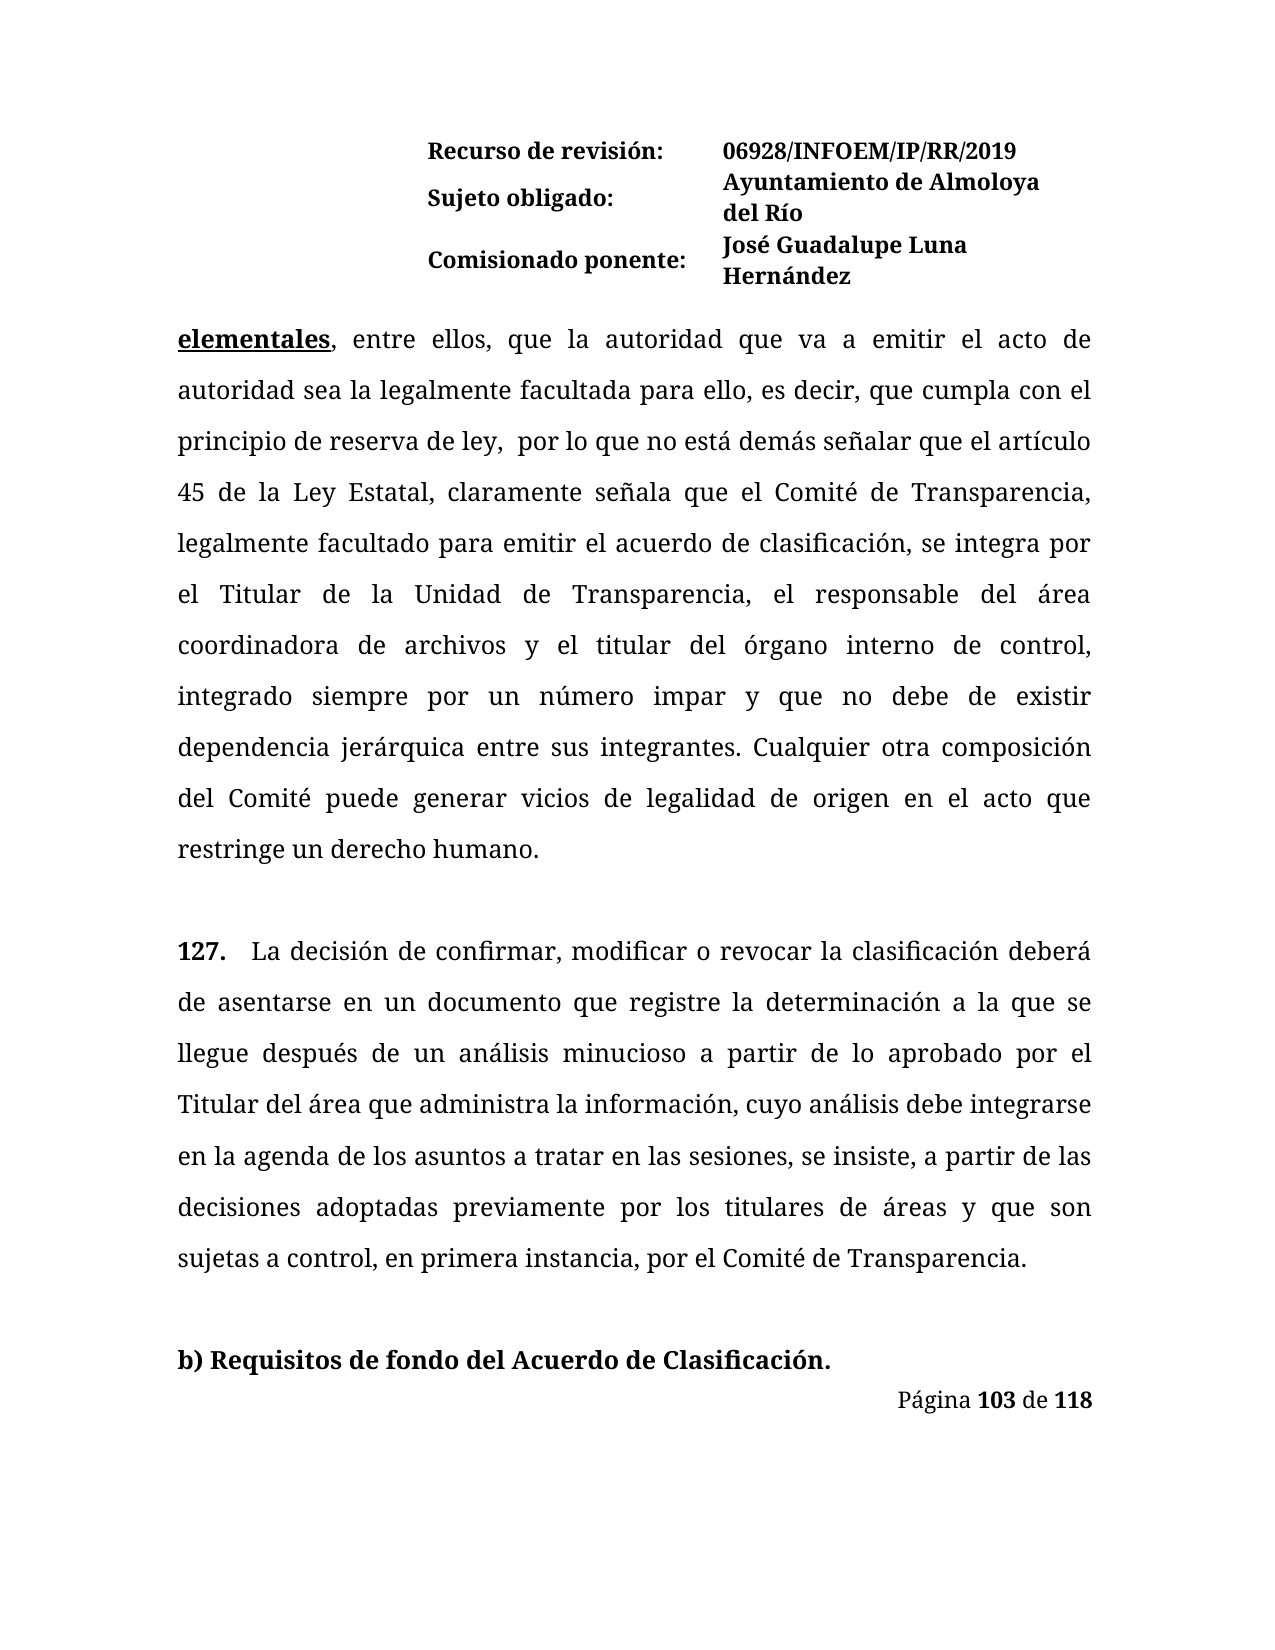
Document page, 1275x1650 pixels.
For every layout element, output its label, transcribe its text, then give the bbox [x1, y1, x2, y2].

text b) Requisitos de fondo del Acuerdo de Clasificación. [177, 1342, 1092, 1376]
list elementales, entre ellos, que la autoridad que va a emitir el acto de autoridad sea la legalmente facultada para ello, es decir, que cumpla con el principio de reserva de ley, por lo que no está demás señalar que el artículo 45 de la Ley Estatal, claramente señala que el Comité de Transparencia, legalmente facultado para emitir el acuerdo de clasificación, se integra por el Titular de la Unidad de Transparencia, el responsable del área coordinadora de archivos y el titular del órgano interno de control, integrado siempre por un número impar y que no debe de existir dependencia jerárquica entre sus integrantes. Cualquier otra composición del Comité puede generar vicios de legalidad de origen en el acto que restringe un derecho humano. [177, 322, 1092, 866]
list La decisión de confirmar, modificar o revocar la clasificación deberá de asentarse en un documento que registre la determinación a la que se llegue después de un análisis minucioso a partir de lo aprobado por el Titular del área que administra la información, cuyo análisis debe integrarse en la agenda de los asuntos a tratar en las sesiones, se insiste, a partir de las decisiones adoptadas previamente por los titulares de áreas y que son sujetas a control, en primera instancia, por el Comité de Transparencia. [177, 934, 1092, 1274]
